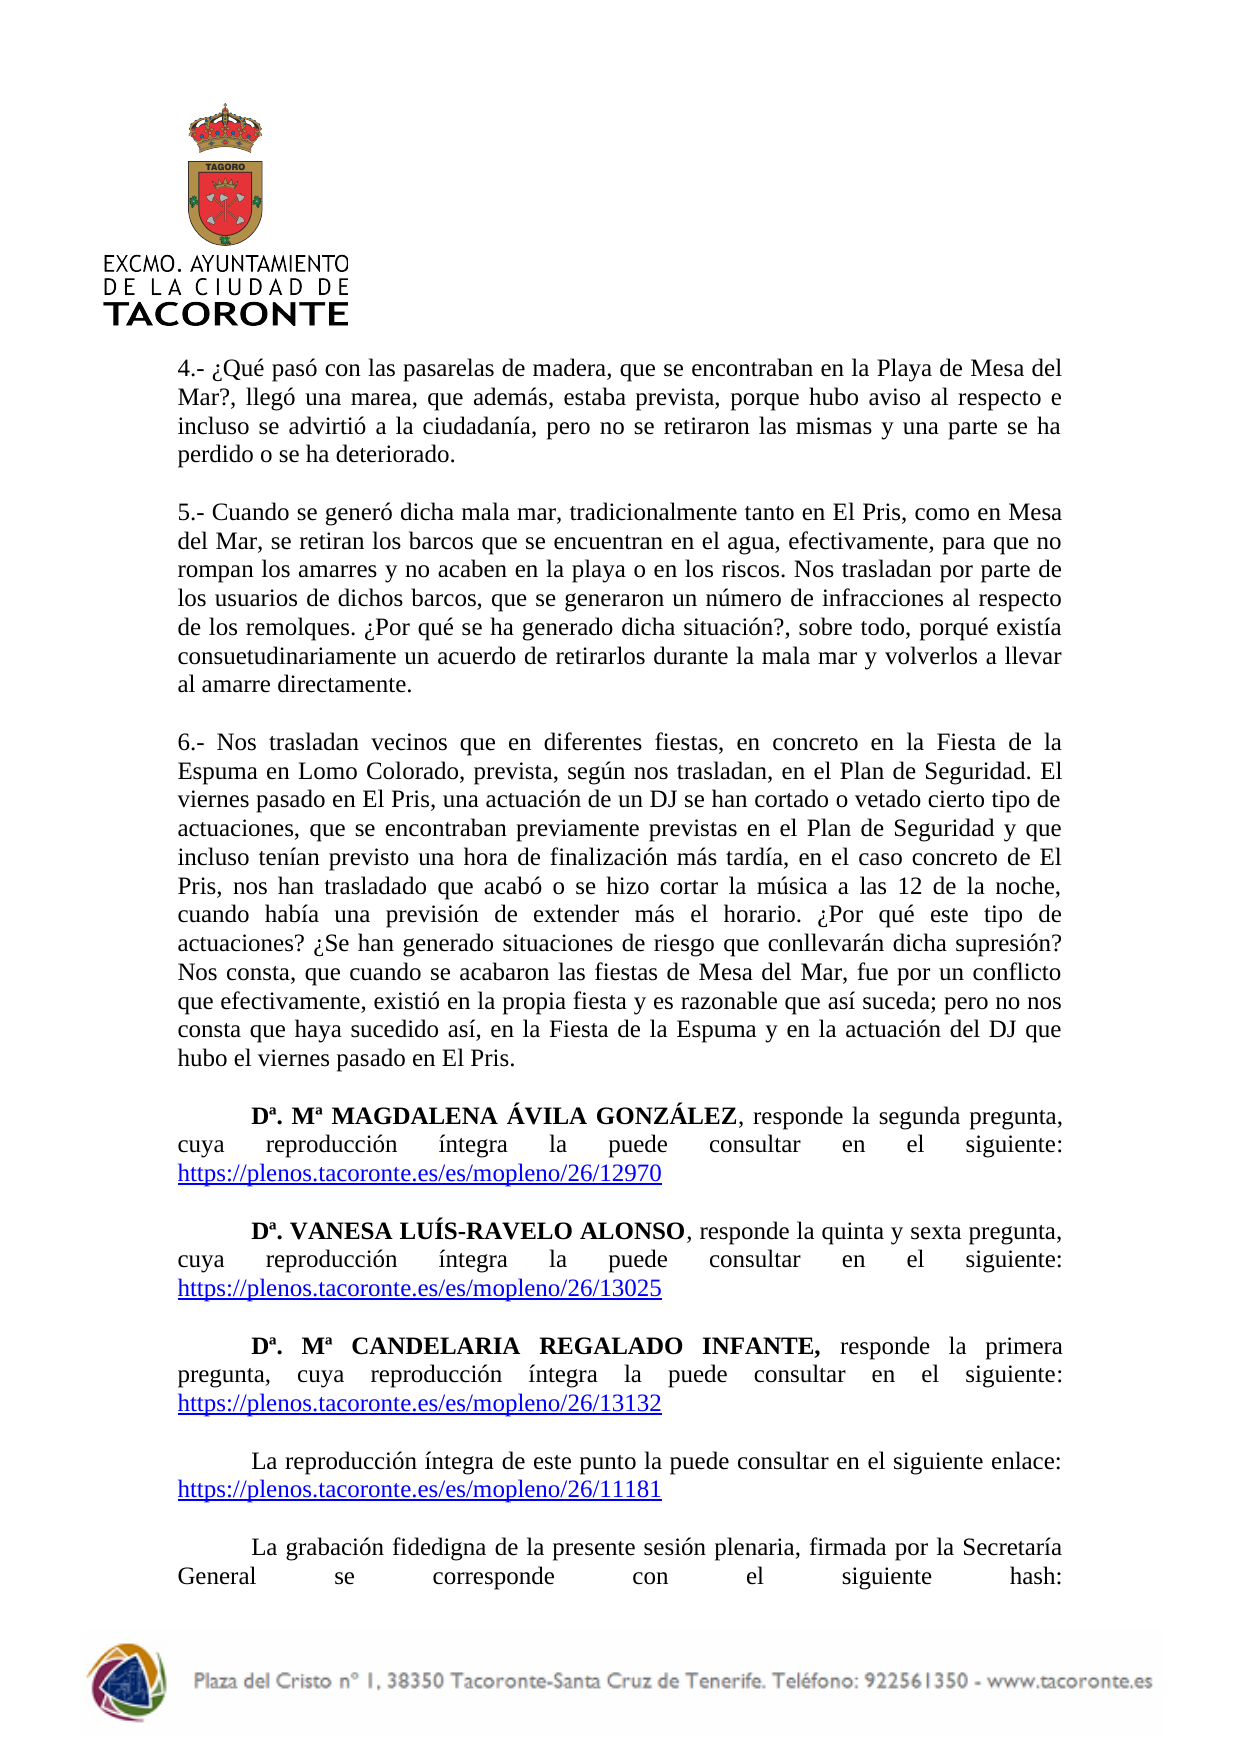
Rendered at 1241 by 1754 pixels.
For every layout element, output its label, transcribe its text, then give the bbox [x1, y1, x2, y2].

text 6.- Nos trasladan vecinos que en diferentes fiestas, en concreto en la Fiesta de la Espuma en Lomo Colorado, prevista, según nos trasladan, en el Plan de Seguridad. El viernes pasado en El Pris, una actuación de un DJ se han cortado o vetado cierto tipo de actuaciones, que se encontraban previamente previstas en el Plan de Seguridad y que incluso tenían previsto una hora de finalización más tardía, en el caso concreto de El Pris, nos han trasladado que acabó o se hizo cortar la música a las 12 de la noche, cuando había una previsión de extender más el horario. ¿Por qué este tipo de actuaciones? ¿Se han generado situaciones de riesgo que conllevarán dicha supresión? Nos consta, que cuando se acabaron las fiestas de Mesa del Mar, fue por un conflicto que efectivamente, existió en la propia fiesta y es razonable que así suceda; pero no nos consta que haya sucedido así, en la Fiesta de la Espuma y en la actuación del DJ que hubo el viernes pasado en El Pris. [177, 727, 1063, 1072]
text Dª. Mª MAGDALENA ÁVILA GONZÁLEZ, responde la segunda pregunta, cuya reproducción íntegra la puede consultar en el siguiente: https://plenos.tacoronte.es/es/mopleno/26/12970 [177, 1101, 1063, 1187]
text La reproducción íntegra de este punto la puede consultar en el siguiente enlace: https://plenos.tacoronte.es/es/mopleno/26/11181 [177, 1446, 1063, 1503]
text 4.- ¿Qué pasó con las pasarelas de madera, que se encontraban en la Playa de Mesa del Mar?, llegó una marea, que además, estaba prevista, porque hubo aviso al respecto e incluso se advirtió a la ciudadanía, pero no se retiraron las mismas y una parte se ha perdido o se ha deteriorado. [177, 353, 1063, 468]
text La grabación fidedigna de la presente sesión plenaria, firmada por la Secretaría General se corresponde con el siguiente hash: [177, 1532, 1063, 1589]
text 5.- Cuando se generó dicha mala mar, tradicionalmente tanto en El Pris, como en Mesa del Mar, se retiran los barcos que se encuentran en el agua, efectivamente, para que no rompan los amarres y no acaben en la playa o en los riscos. Nos trasladan por parte de los usuarios de dichos barcos, que se generaron un número de infracciones al respecto de los remolques. ¿Por qué se ha generado dicha situación?, sobre todo, porqué existía consuetudinariamente un acuerdo de retirarlos durante la mala mar y volverlos a llevar al amarre directamente. [177, 497, 1063, 698]
picture [103, 103, 348, 326]
text Dª. VANESA LUÍS-RAVELO ALONSO, responde la quinta y sexta pregunta, cuya reproducción íntegra la puede consultar en el siguiente: https://plenos.tacoronte.es/es/mopleno/26/13025 [177, 1216, 1063, 1302]
text Dª. Mª CANDELARIA REGALADO INFANTE, responde la primera pregunta, cuya reproducción íntegra la puede consultar en el siguiente: https://plenos.tacoronte.es/es/mopleno/26/13132 [177, 1331, 1063, 1417]
picture [80, 1630, 1163, 1737]
